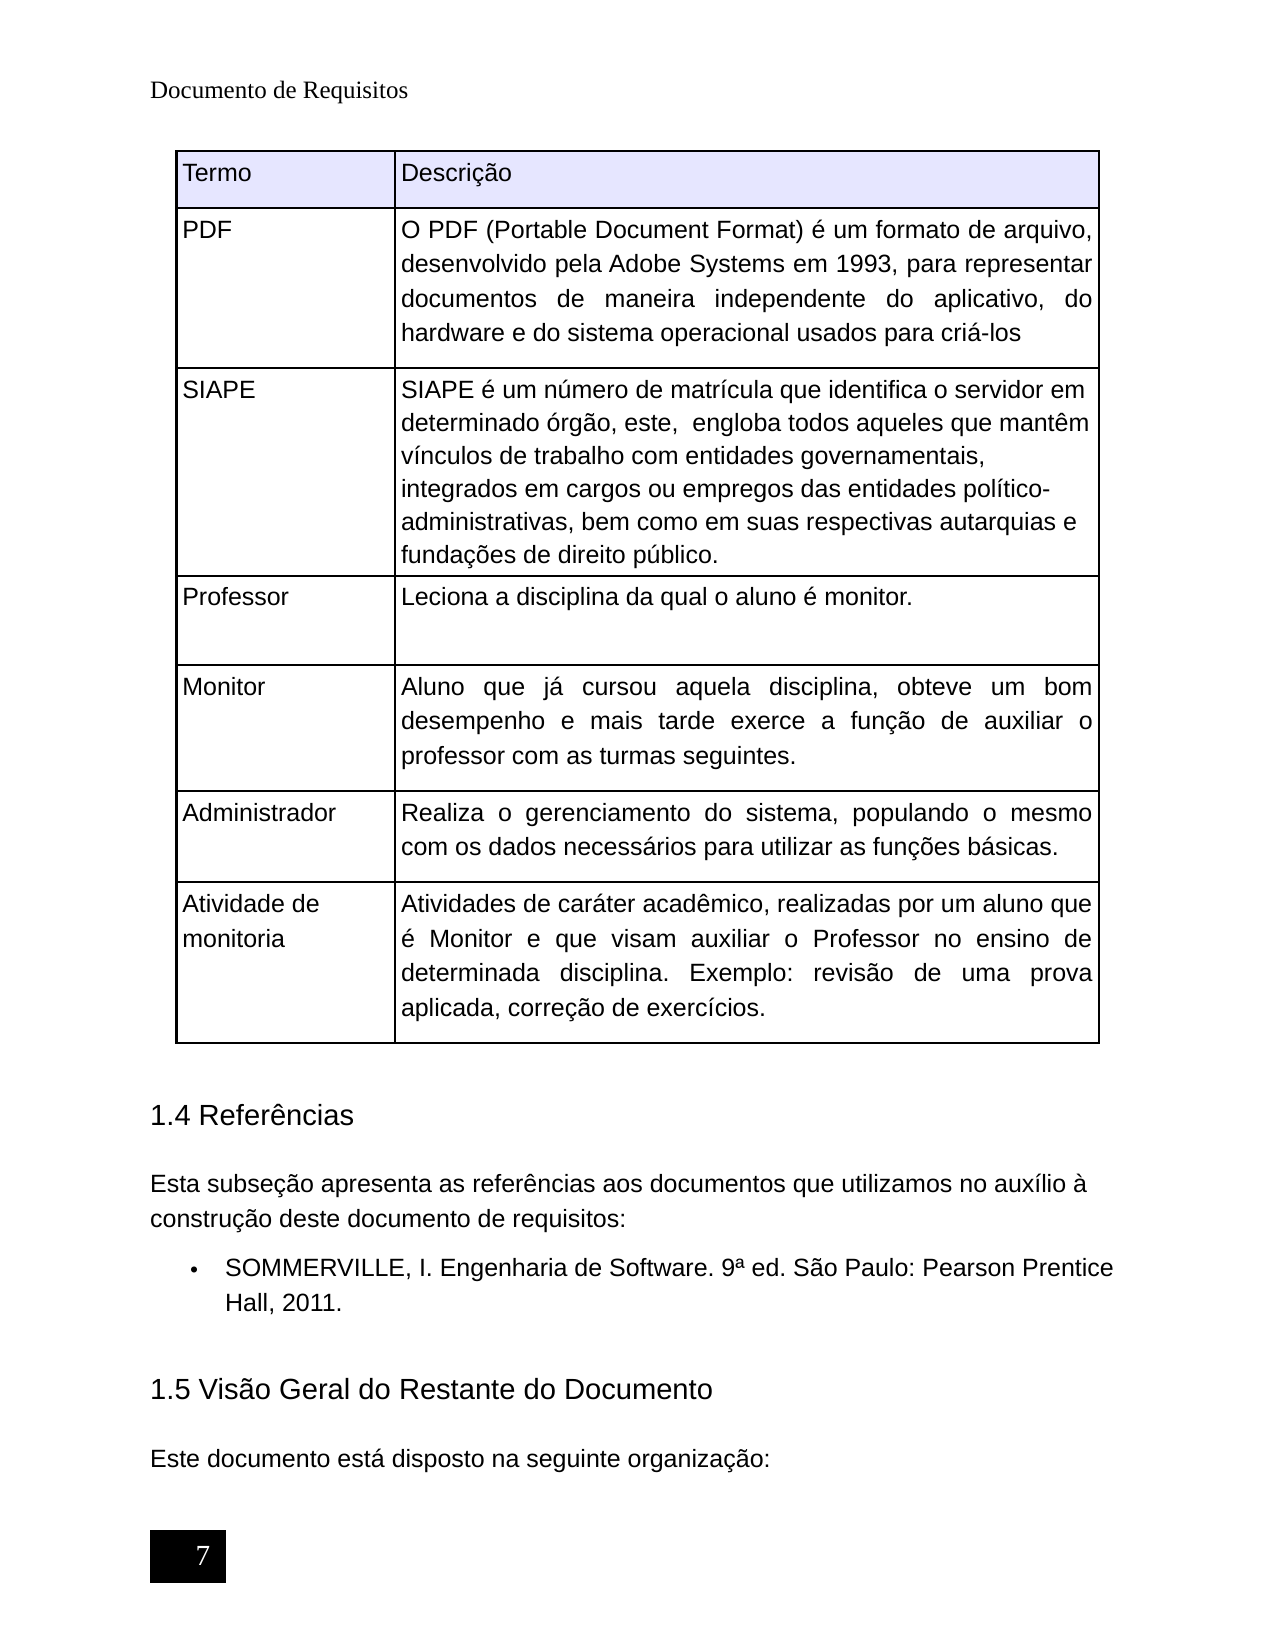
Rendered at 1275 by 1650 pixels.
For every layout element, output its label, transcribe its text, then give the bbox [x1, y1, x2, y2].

table_cell Realiza o gerenciamento do sistema, populando o mesmo com os dados necessários para utilizar as funções básicas. [396, 792, 1098, 881]
table_cell Leciona a disciplina da qual o aluno é monitor. [396, 577, 1098, 664]
text Este documento está disposto na seguinte organização: [150, 1443, 1125, 1472]
subtitle 1.5 Visão Geral do Restante do Documento [150, 1372, 1125, 1406]
table_cell Professor [178, 577, 394, 664]
table_cell Atividade de monitoria [178, 883, 394, 1042]
table_header Termo [178, 152, 394, 207]
list SOMMERVILLE, I. Engenharia de Software. 9ª ed. São Paulo: Pearson Prentice Hall, 2011. [187, 1253, 1125, 1317]
table_cell Administrador [178, 792, 394, 881]
table_cell SIAPE é um número de matrícula que identifica o servidor em determinado órgão, este, engloba todos aqueles que mantêm vínculos de trabalho com entidades governamentais, integrados em cargos ou empregos das entidades político-administrativas, bem como em suas respectivas autarquias e fundações de direito público. [396, 369, 1098, 574]
text Esta subseção apresenta as referências aos documentos que utilizamos no auxílio à construção deste documento de requisitos: [150, 1169, 1125, 1232]
table_header Descrição [396, 152, 1098, 207]
table_cell O PDF (Portable Document Format) é um formato de arquivo, desenvolvido pela Adobe Systems em 1993, para representar documentos de maneira independente do aplicativo, do hardware e do sistema operacional usados para criá-los [396, 209, 1098, 367]
subtitle 1.4 Referências [150, 1097, 1125, 1131]
table_cell PDF [178, 209, 394, 367]
table_cell Monitor [178, 666, 394, 790]
table_cell Atividades de caráter acadêmico, realizadas por um aluno que é Monitor e que visam auxiliar o Professor no ensino de determinada disciplina. Exemplo: revisão de uma prova aplicada, correção de exercícios. [396, 883, 1098, 1042]
table_cell Aluno que já cursou aquela disciplina, obteve um bom desempenho e mais tarde exerce a função de auxiliar o professor com as turmas seguintes. [396, 666, 1098, 790]
table_cell SIAPE [178, 369, 394, 574]
